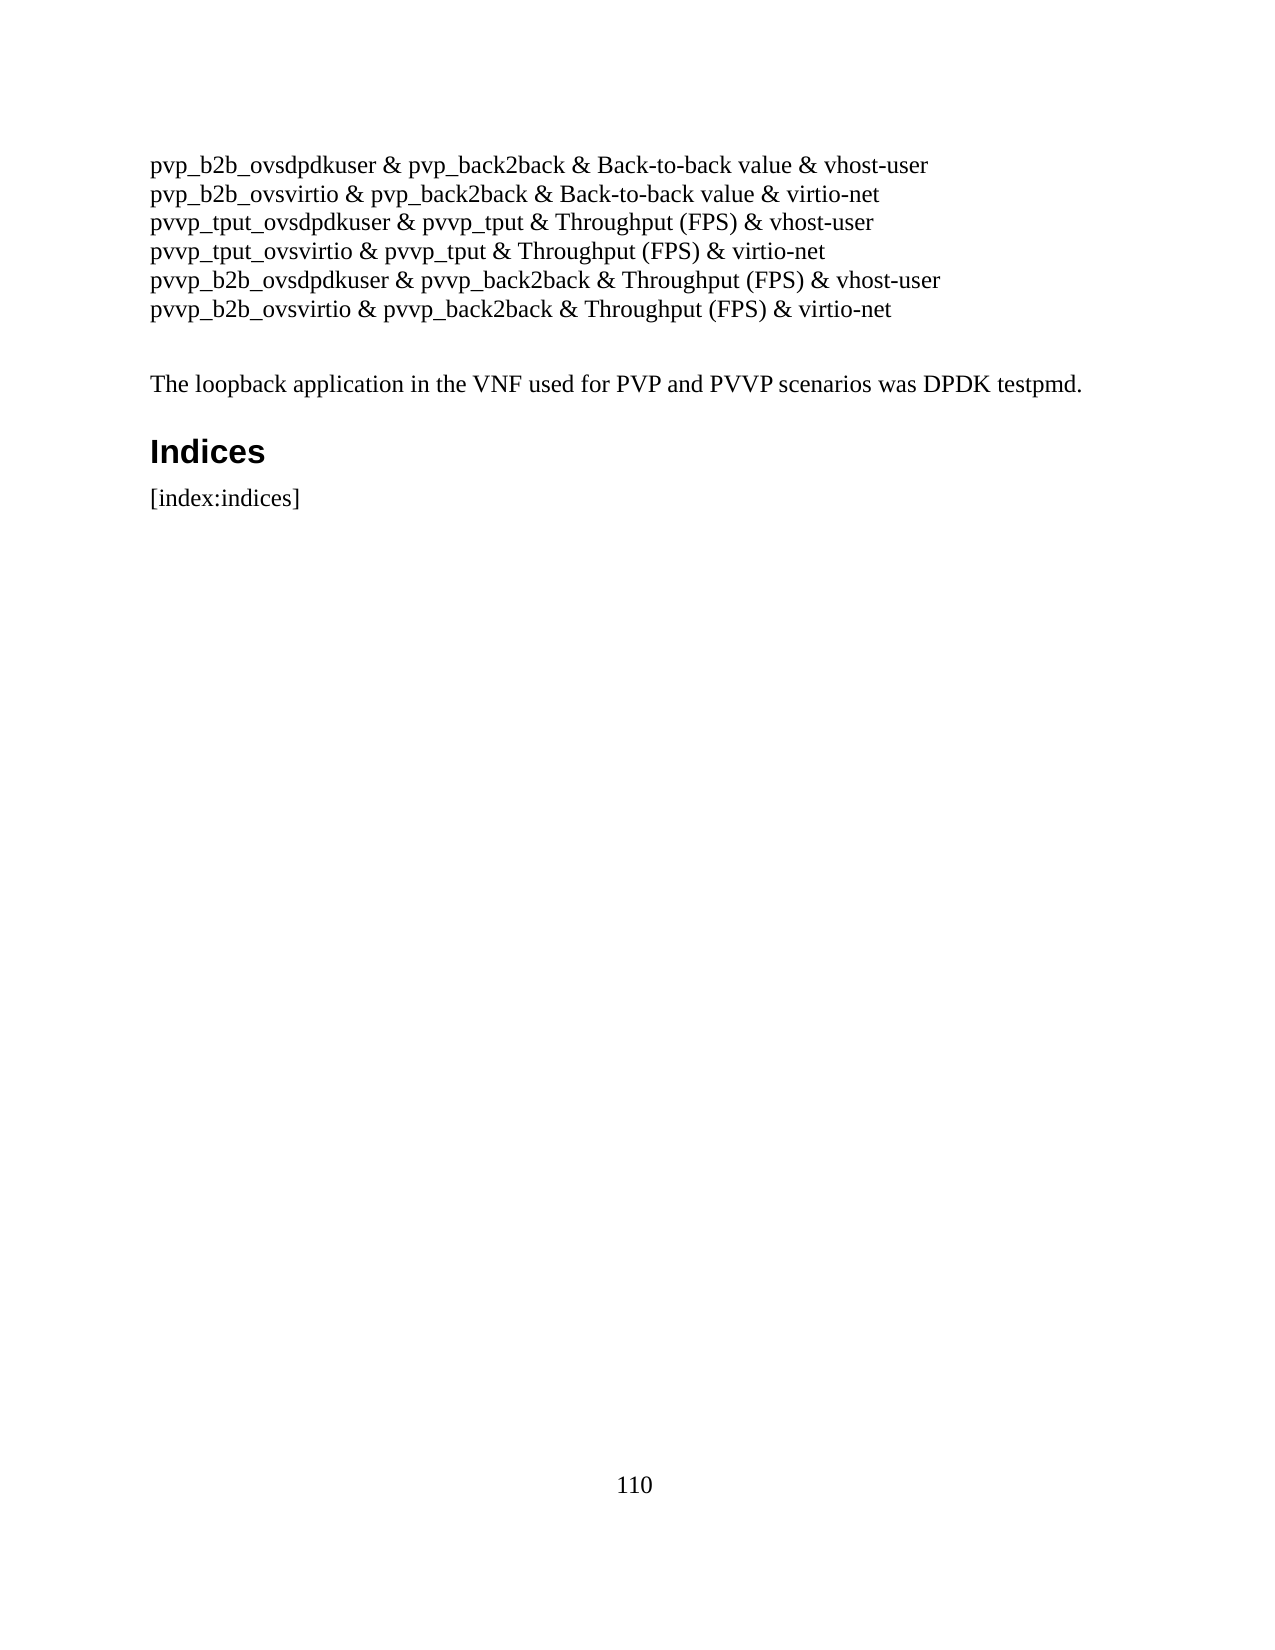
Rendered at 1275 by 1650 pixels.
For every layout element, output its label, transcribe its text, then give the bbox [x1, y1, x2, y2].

text The loopback application in the VNF used for PVP and PVVP scenarios was DPDK testpmd. [150, 369, 1125, 398]
text [index:indices] [150, 483, 1125, 512]
subtitle Indices [150, 432, 1125, 471]
text pvp_b2b_ovsdpdkuser & pvp_back2back & Back-to-back value & vhost-user pvp_b2b_ovsvirtio & pvp_back2back & Back-to-back value & virtio-net pvvp_tput_ovsdpdkuser & pvvp_tput & Throughput (FPS) & vhost-user pvvp_tput_ovsvirtio & pvvp_tput & Throughput (FPS) & virtio-net pvvp_b2b_ovsdpdkuser & pvvp_back2back & Throughput (FPS) & vhost-user pvvp_b2b_ovsvirtio & pvvp_back2back & Throughput (FPS) & virtio-net [150, 150, 1125, 351]
